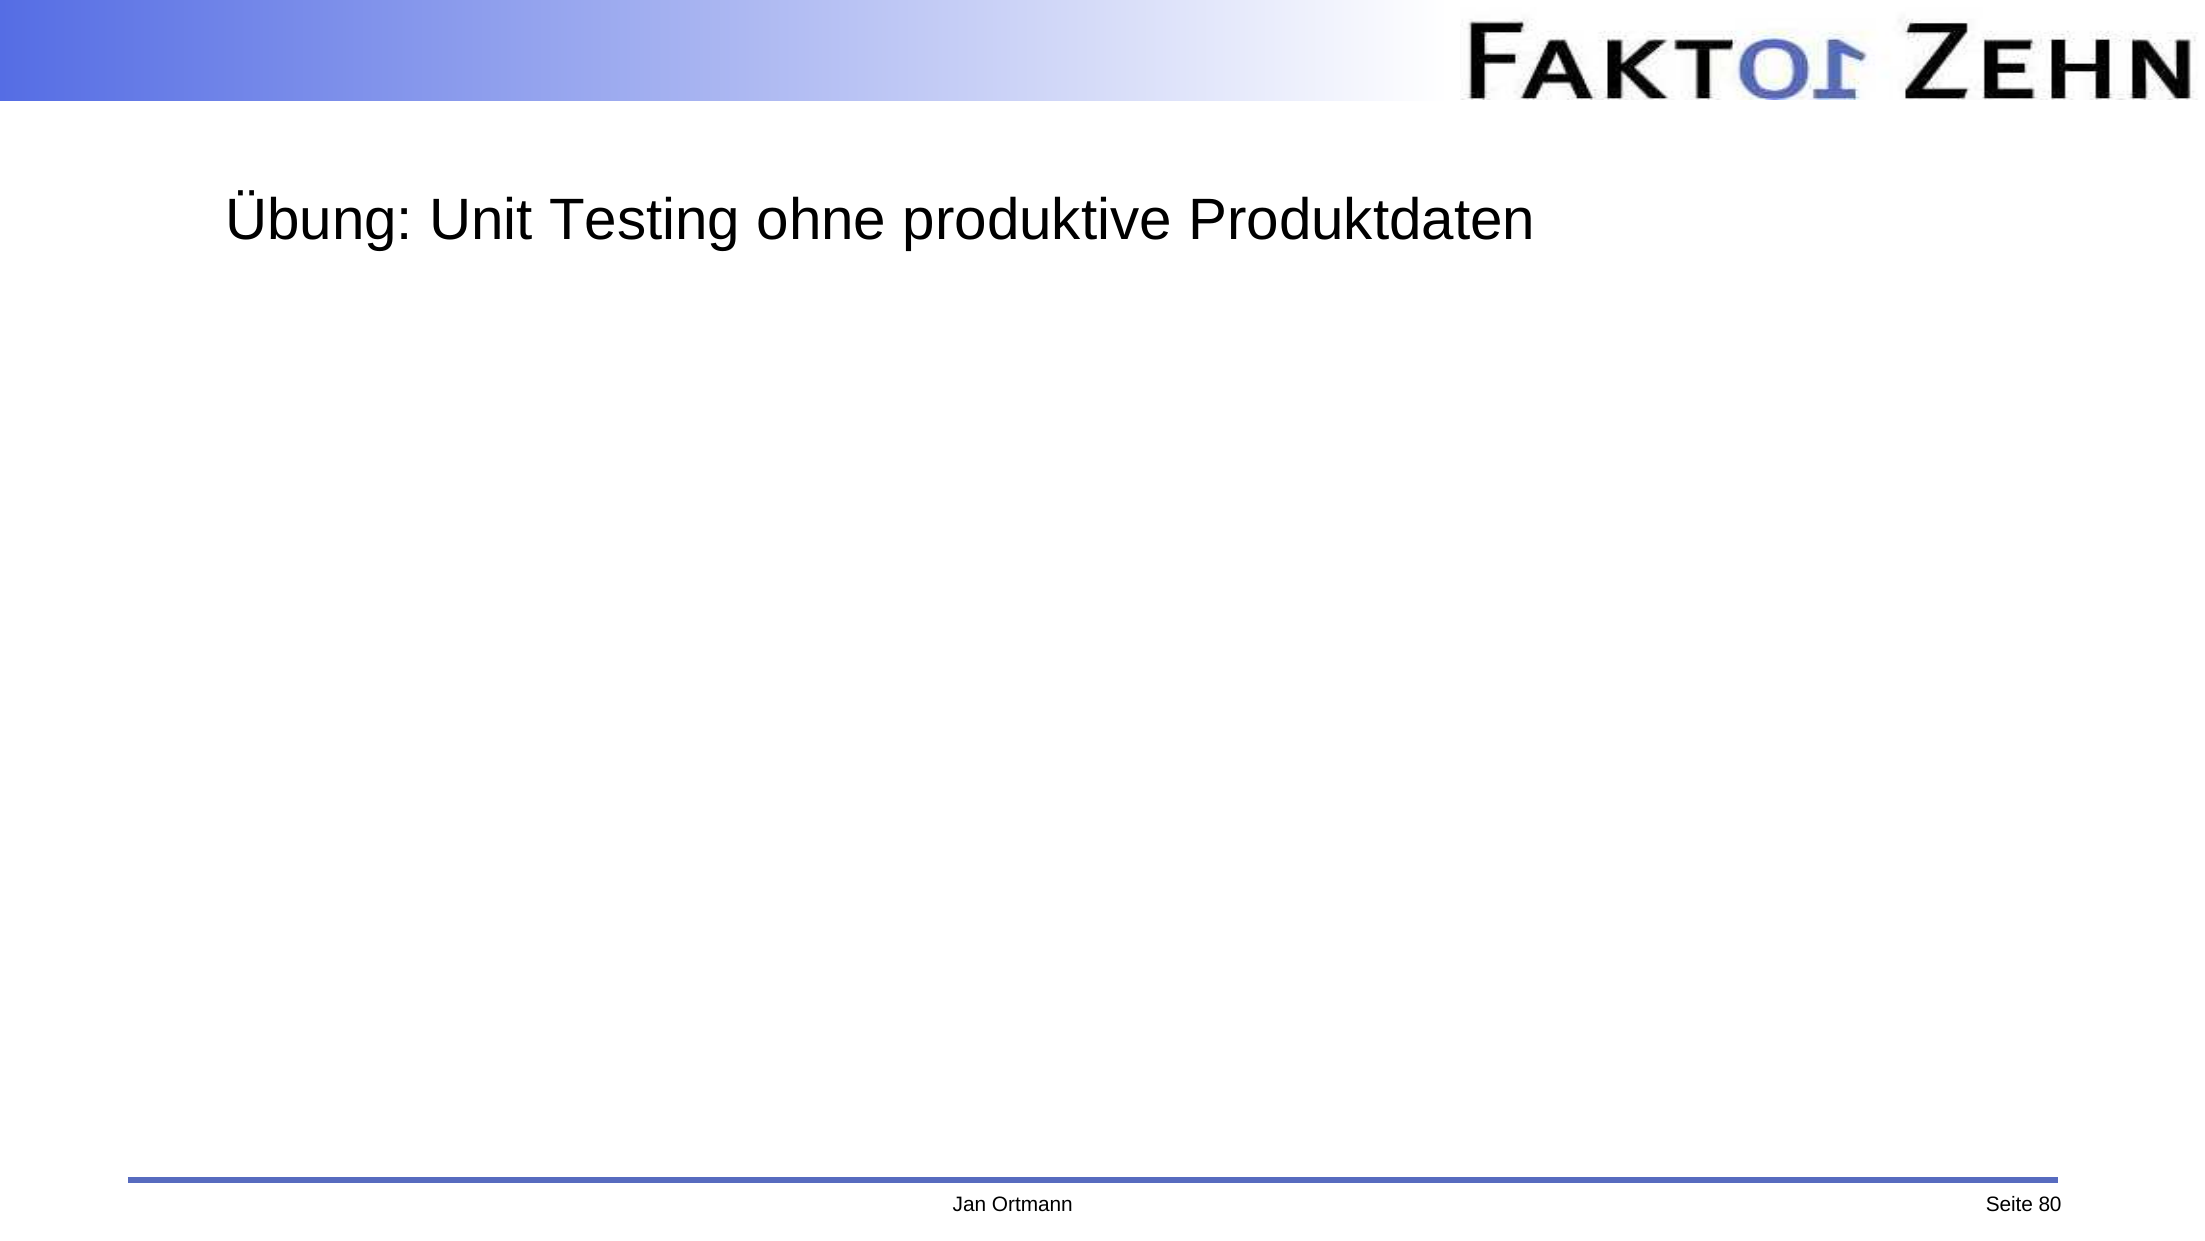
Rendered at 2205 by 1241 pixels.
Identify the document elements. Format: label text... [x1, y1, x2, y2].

picture [1460, 7, 2202, 100]
title Übung: Unit Testing ohne produktive Produktdaten [225, 142, 1981, 296]
